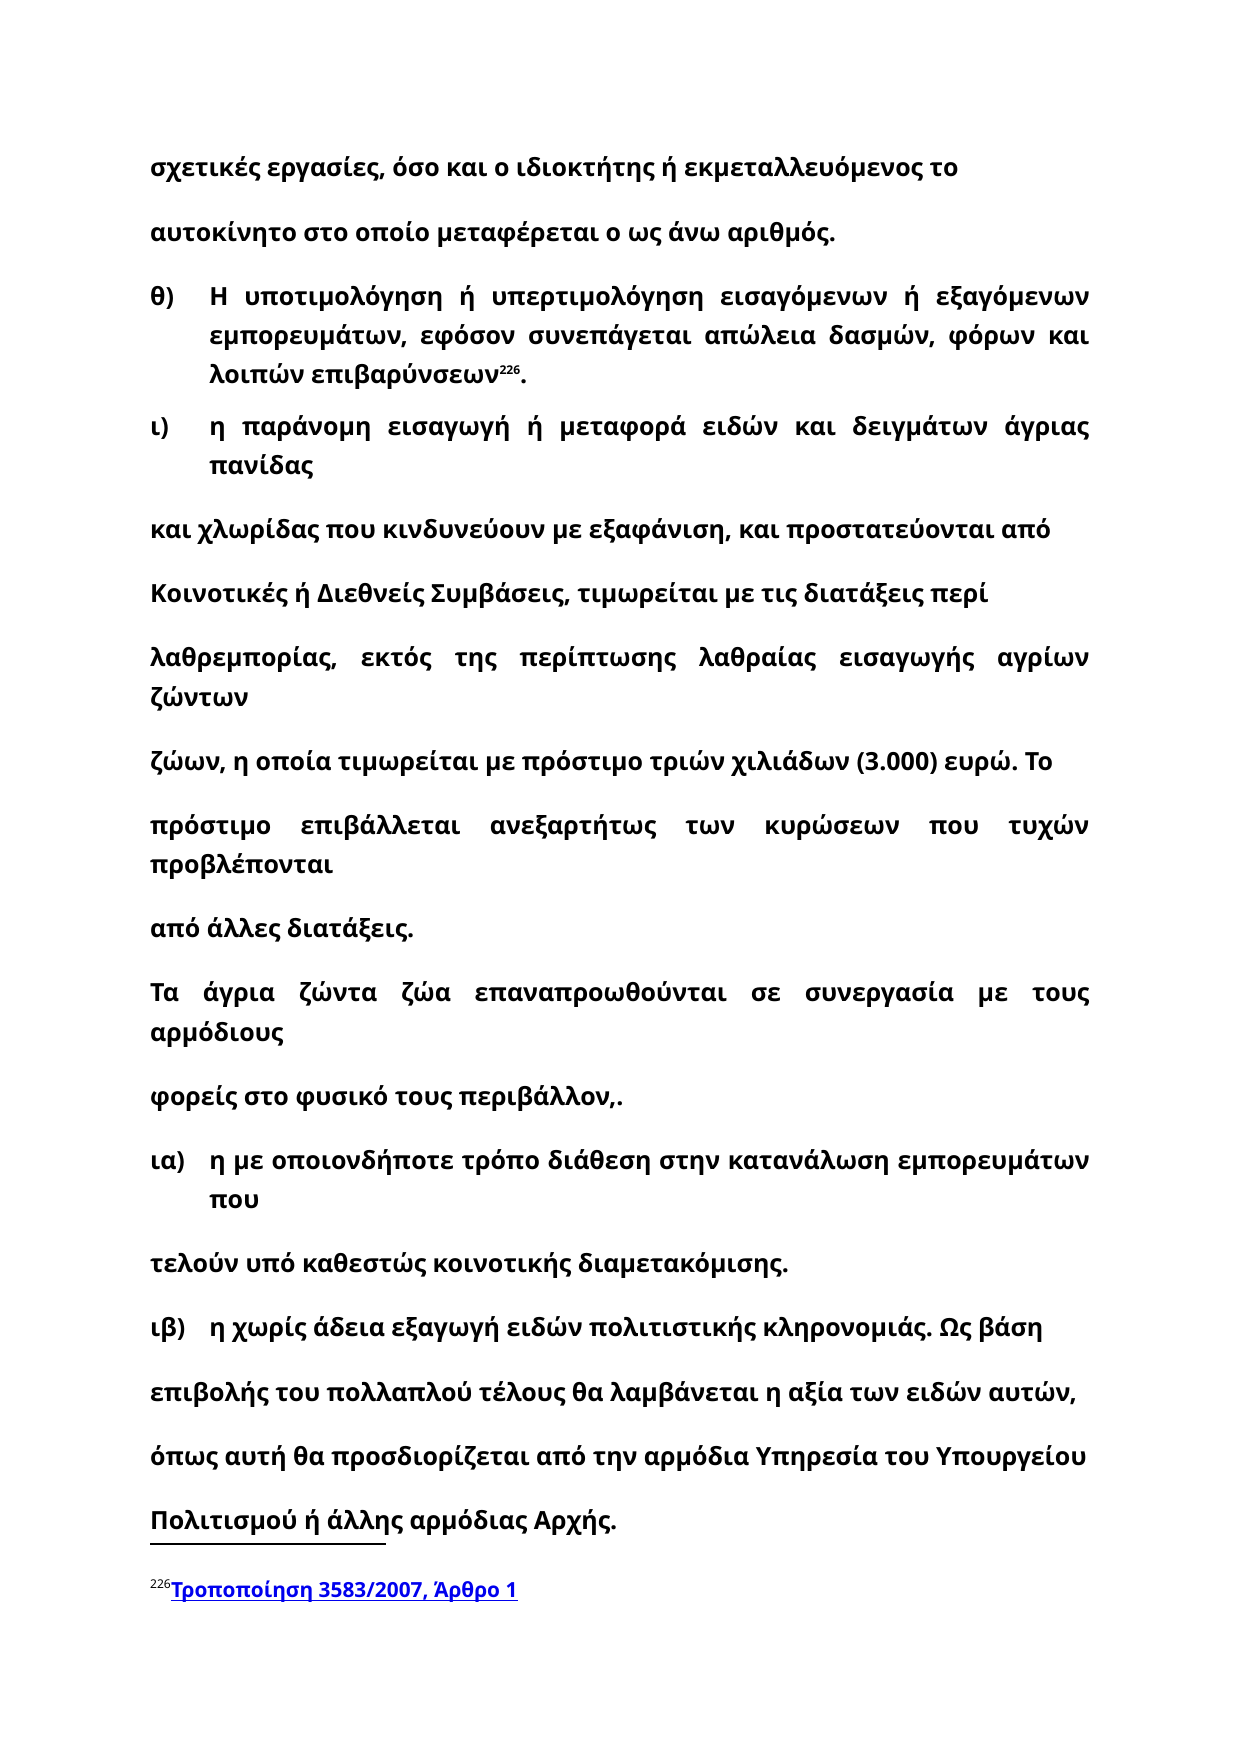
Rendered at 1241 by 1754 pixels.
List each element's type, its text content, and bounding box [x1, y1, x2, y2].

list ια) η με οποιονδήποτε τρόπο διάθεση στην κατανάλωση εμπορευμάτων που [150, 1142, 1090, 1216]
text Τροποποίηση 3583/2007, Άρθρο 1 [150, 1576, 1090, 1604]
text σχετικές εργασίες, όσο και ο ιδιοκτήτης ή εκμεταλλευόμενος το [150, 150, 1090, 184]
text λαθρεμπορίας, εκτός της περίπτωσης λαθραίας εισαγωγής αγρίων ζώντων [150, 640, 1090, 713]
text Τα άγρια ζώντα ζώα επαναπροωθούνται σε συνεργασία με τους αρμόδιους [150, 975, 1090, 1048]
text επιβολής του πολλαπλού τέλους θα λαμβάνεται η αξία των ειδών αυτών, [150, 1374, 1090, 1408]
list ι) η παράνομη εισαγωγή ή μεταφορά ειδών και δειγμάτων άγριας πανίδας [150, 408, 1090, 482]
text πρόστιμο επιβάλλεται ανεξαρτήτως των κυρώσεων που τυχών προβλέπονται [150, 807, 1090, 881]
text τελούν υπό καθεστώς κοινοτικής διαμετακόμισης. [150, 1246, 1090, 1280]
list θ) Η υποτιμολόγηση ή υπερτιμολόγηση εισαγόμενων ή εξαγόμενων εμπορευμάτων, εφόσον συνεπάγεται απώλεια δασμών, φόρων και λοιπών επιβαρύνσεων. [150, 278, 1090, 391]
text και χλωρίδας που κινδυνεύουν με εξαφάνιση, και προστατεύονται από [150, 512, 1090, 546]
text όπως αυτή θα προσδιορίζεται από την αρμόδια Υπηρεσία του Υπουργείου [150, 1438, 1090, 1472]
text Κοινοτικές ή Διεθνείς Συμβάσεις, τιμωρείται με τις διατάξεις περί [150, 576, 1090, 610]
text αυτοκίνητο στο οποίο μεταφέρεται ο ως άνω αριθμός. [150, 214, 1090, 248]
text ζώων, η οποία τιμωρείται με πρόστιμο τριών χιλιάδων (3.000) ευρώ. Το [150, 743, 1090, 777]
text από άλλες διατάξεις. [150, 911, 1090, 945]
text φορείς στο φυσικό τους περιβάλλον,. [150, 1078, 1090, 1112]
text Πολιτισμού ή άλλης αρμόδιας Αρχής. [150, 1502, 1090, 1537]
list ιβ) η χωρίς άδεια εξαγωγή ειδών πολιτιστικής κληρονομιάς. Ως βάση [150, 1310, 1090, 1344]
